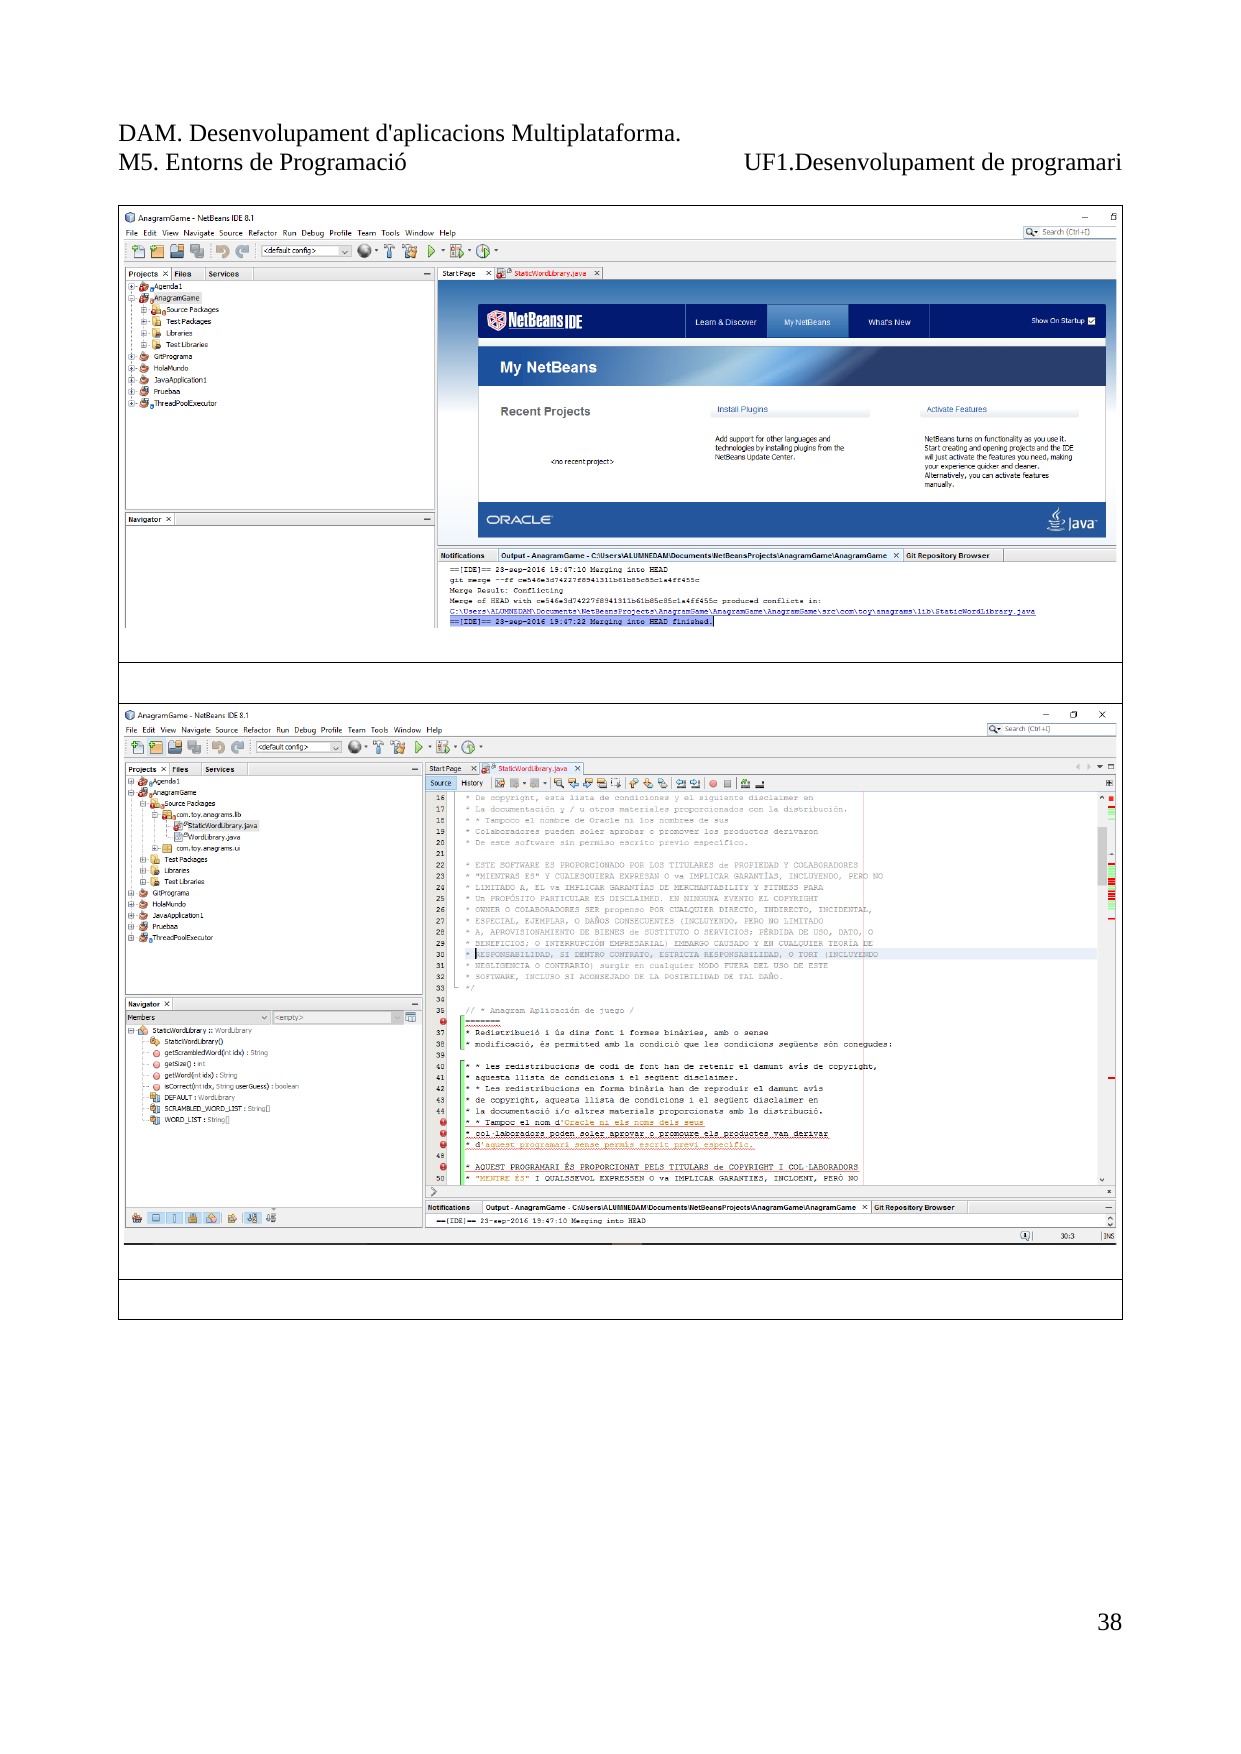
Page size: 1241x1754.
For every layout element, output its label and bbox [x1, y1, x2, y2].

table_cell [119, 206, 1122, 662]
table_cell [119, 1280, 1122, 1319]
table_cell [119, 663, 1122, 702]
table_cell [119, 704, 1122, 1244]
picture [123, 211, 1117, 628]
table_cell [119, 1245, 1122, 1279]
picture [123, 708, 1117, 1245]
